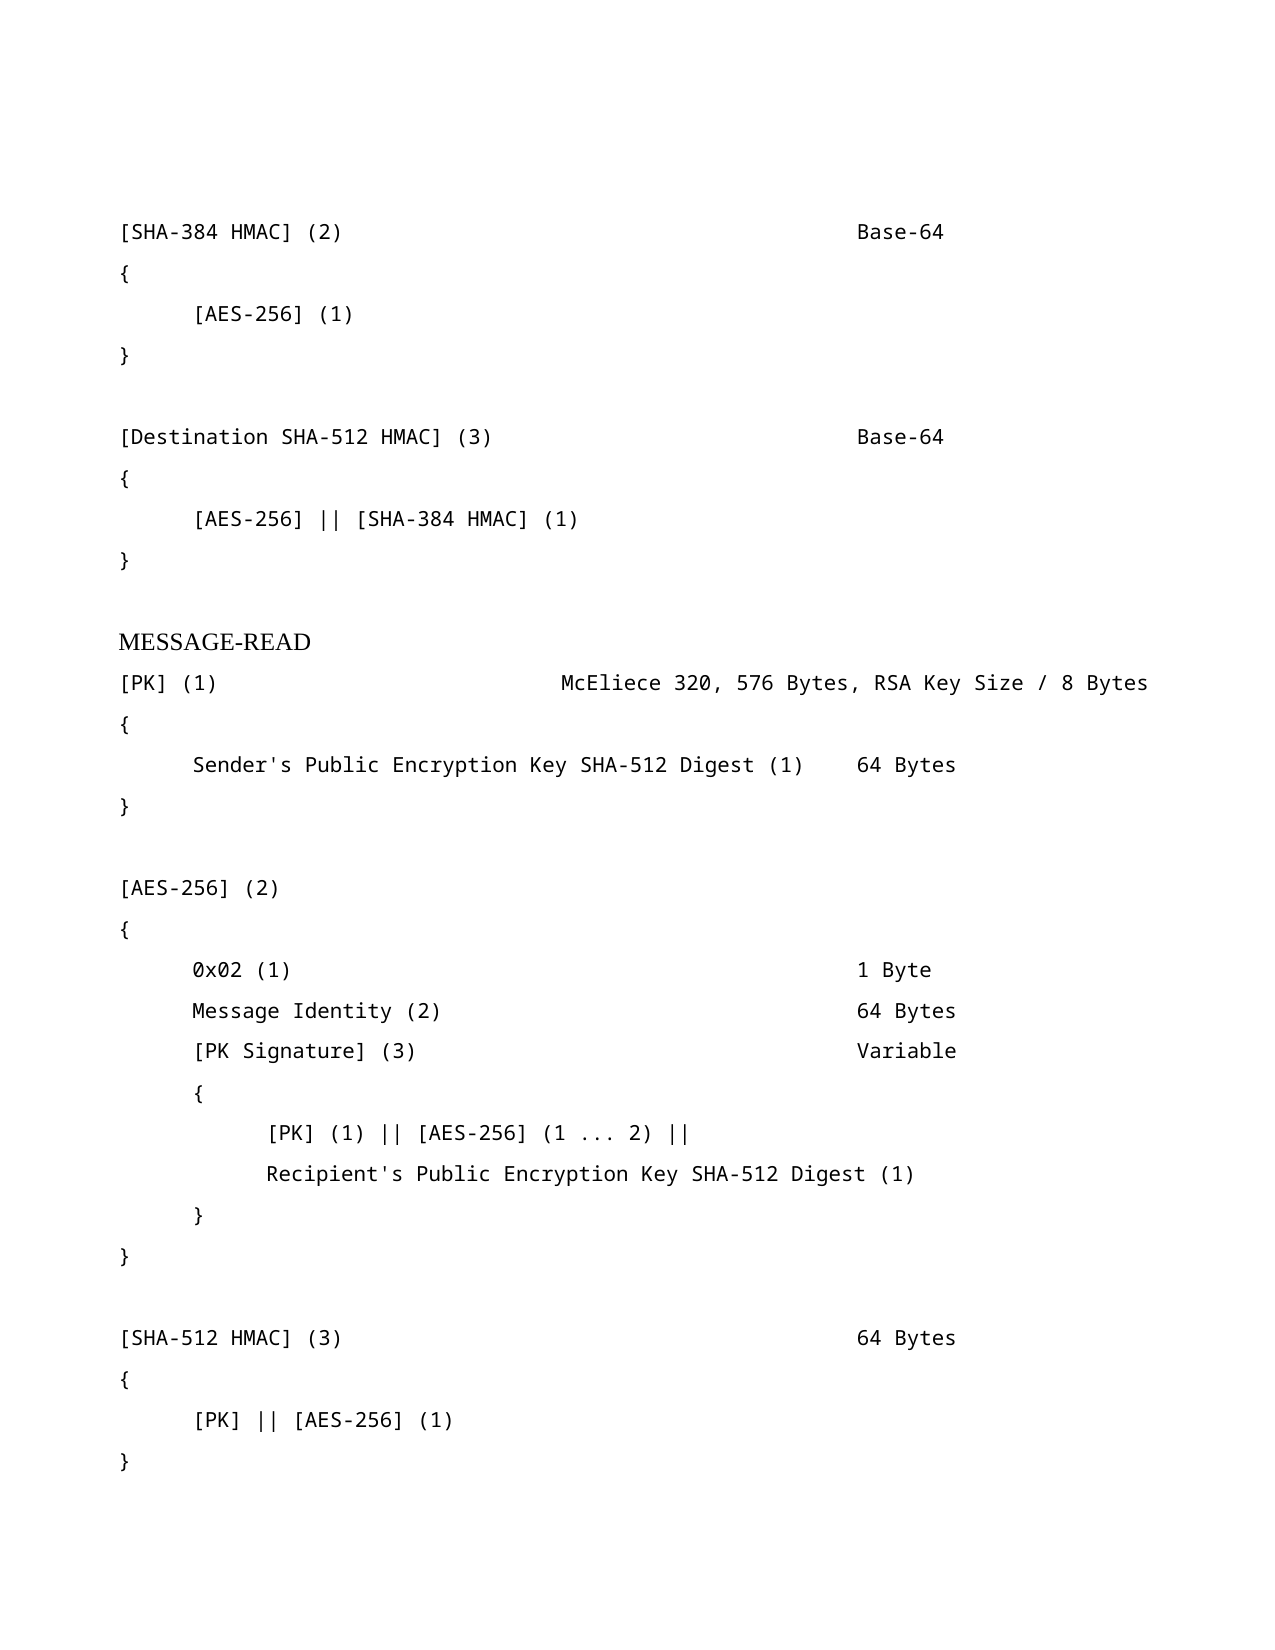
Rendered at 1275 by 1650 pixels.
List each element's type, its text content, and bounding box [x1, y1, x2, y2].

text { [118, 914, 1157, 942]
text MESSAGE-READ [118, 627, 1157, 656]
text [PK Signature] (3) Variable [118, 1037, 1157, 1065]
text { [118, 709, 1157, 738]
text [AES-256] (2) [118, 873, 1157, 901]
text { [118, 1078, 1157, 1106]
text [AES-256] (1) [118, 299, 1157, 328]
text [SHA-384 HMAC] (2) Base-64 [118, 217, 1157, 246]
text [SHA-512 HMAC] (3) 64 Bytes [118, 1323, 1157, 1352]
text Message Identity (2) 64 Bytes [118, 996, 1157, 1024]
text [PK] (1) || [AES-256] (1 ... 2) || [118, 1118, 1157, 1147]
text } [118, 1446, 1157, 1474]
text } [118, 1200, 1157, 1229]
text { [118, 1364, 1157, 1393]
text [Destination SHA-512 HMAC] (3) Base-64 [118, 422, 1157, 450]
text 0x02 (1) 1 Byte [118, 955, 1157, 983]
text { [118, 463, 1157, 491]
text [PK] || [AES-256] (1) [118, 1405, 1157, 1433]
text } [118, 340, 1157, 368]
text } [118, 545, 1157, 573]
text { [118, 258, 1157, 287]
text [PK] (1) McEliece 320, 576 Bytes, RSA Key Size / 8 Bytes [118, 668, 1157, 697]
text [AES-256] || [SHA-384 HMAC] (1) [118, 504, 1157, 532]
text } [118, 1241, 1157, 1270]
text Recipient's Public Encryption Key SHA-512 Digest (1) [118, 1159, 1157, 1188]
text } [118, 791, 1157, 819]
text Sender's Public Encryption Key SHA-512 Digest (1) 64 Bytes [118, 750, 1157, 778]
